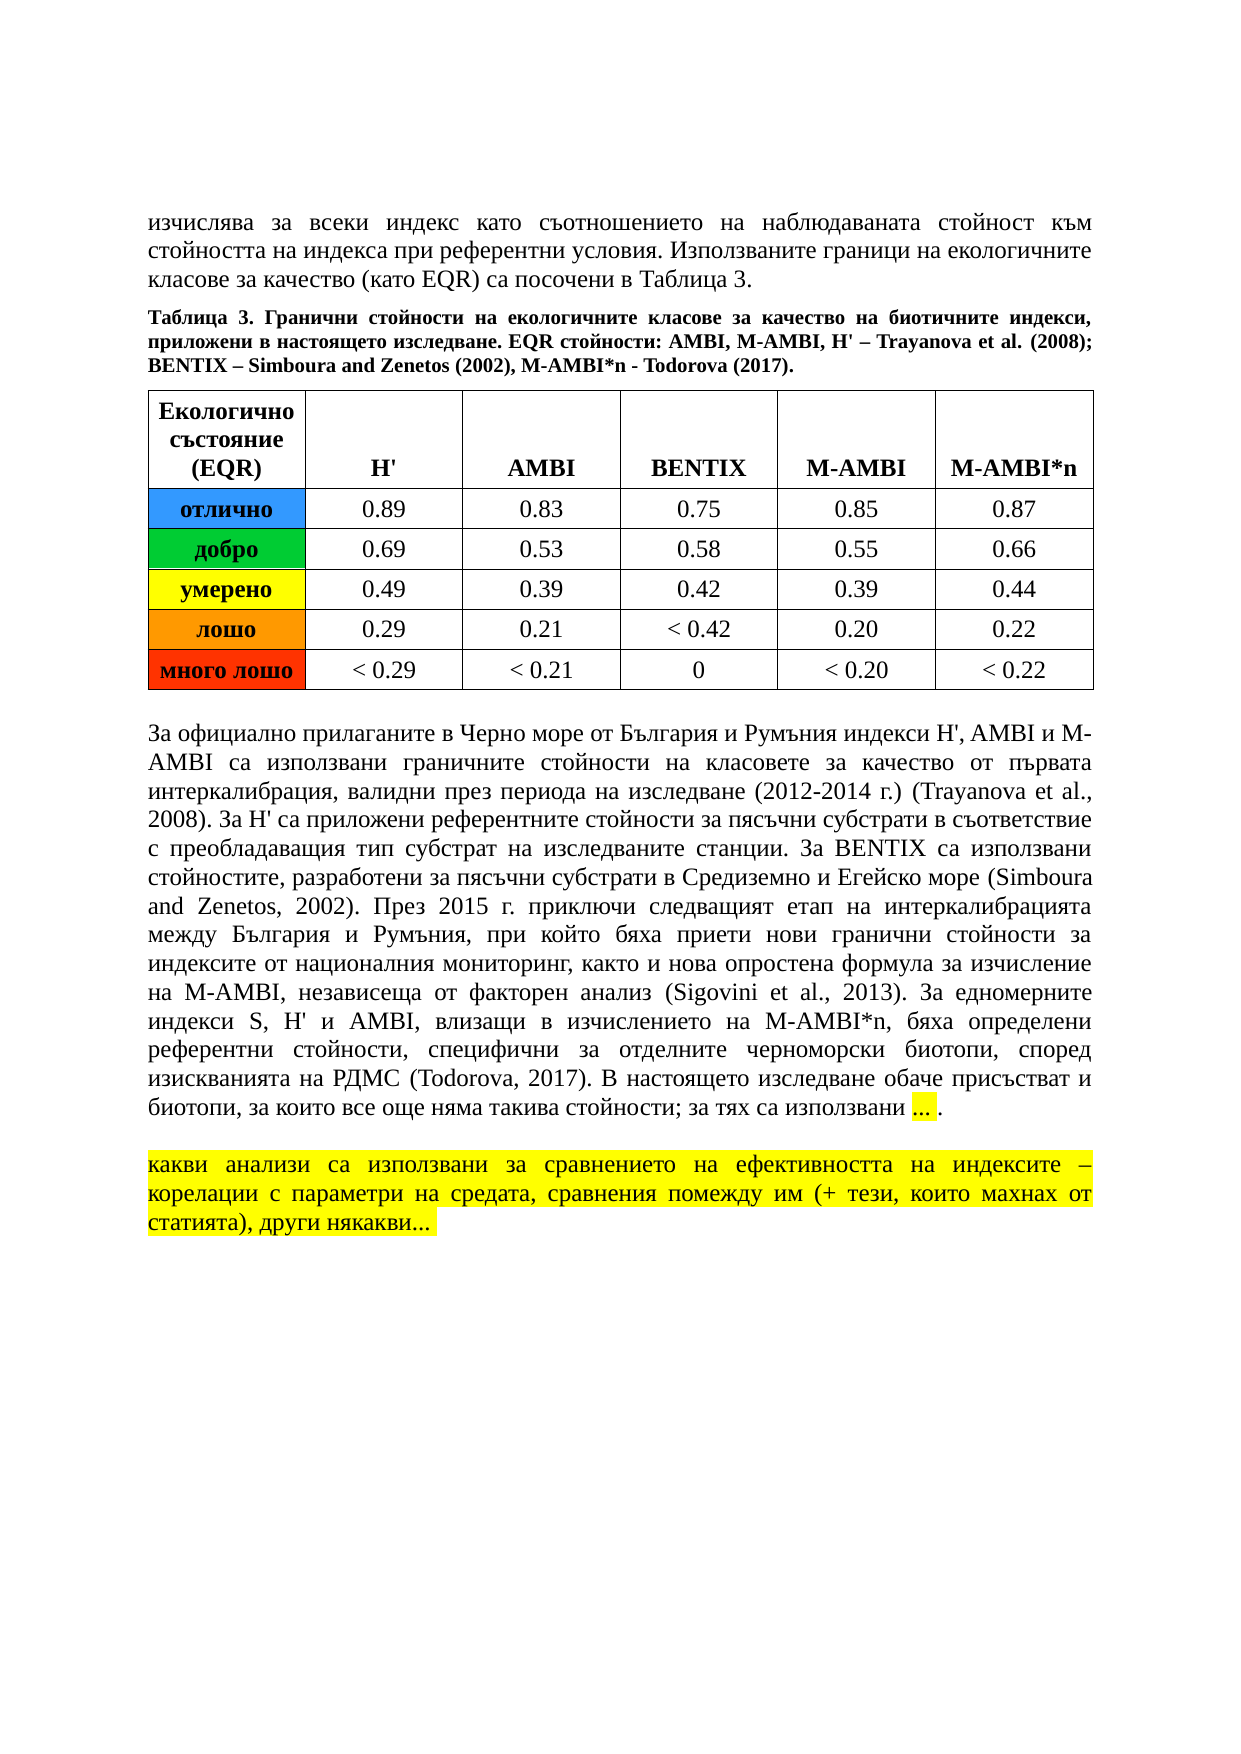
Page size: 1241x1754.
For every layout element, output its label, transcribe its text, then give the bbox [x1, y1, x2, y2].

text изчислява за всеки индекс като съотношението на наблюдаваната стойност към стойността на индекса при референтни условия. Използваните граници на екологичните класове за качество (като EQR) са посочени в Таблица 3. [148, 207, 1093, 293]
table_cell много лошо [149, 650, 305, 689]
table_cell 0.20 [778, 610, 935, 649]
table_cell 0.87 [936, 489, 1093, 528]
table_cell 0.39 [463, 570, 620, 609]
table_cell умерено [149, 570, 305, 609]
table_cell 0.55 [778, 529, 935, 568]
table_cell 0 [621, 650, 777, 689]
table_header M-AMBI [778, 391, 935, 488]
table_cell отлично [149, 489, 305, 528]
table_cell 0.44 [936, 570, 1093, 609]
text За официално прилаганите в Черно море от България и Румъния индекси H', AMBI и M-AMBI са използвани граничните стойности на класовете за качество от първата интеркалибрация, валидни през периода на изследване (2012-2014 г.) (Trayanova et al., 2008). За H' са приложени референтните стойности за пясъчни субстрати в съответствие с преобладаващия тип субстрат на изследваните станции. За BENTIX са използвани стойностите, разработени за пясъчни субстрати в Средиземно и Егейско море (Simboura and Zenetos, 2002). През 2015 г. приключи следващият етап на интеркалибрацията между България и Румъния, при който бяха приети нови гранични стойности за индексите от националния мониторинг, както и нова опростена формула за изчисление на M-AMBI, независеща от факторен анализ (Sigovini et al., 2013). За едномерните индекси S, H' и AMBI, влизащи в изчислението на M-AMBI*n, бяха определени референтни стойности, специфични за отделните черноморски биотопи, според изискванията на РДМС (Todorova, 2017). В настоящето изследване обаче присъстват и биотопи, за които все още няма такива стойности; за тях са използвани ... . [148, 718, 1093, 1121]
table_header Екологично състояние (EQR) [149, 391, 305, 488]
table_cell 0.49 [306, 570, 462, 609]
table_cell < 0.22 [936, 650, 1093, 689]
table_cell 0.69 [306, 529, 462, 568]
table_cell 0.21 [463, 610, 620, 649]
table_cell < 0.29 [306, 650, 462, 689]
text какви анализи са използвани за сравнението на ефективността на индексите – корелации с параметри на средата, сравнения помежду им (+ тези, които махнах от статията), други някакви... [148, 1149, 1093, 1236]
table_header AMBI [463, 391, 620, 488]
table_header H' [306, 391, 462, 488]
table_cell добро [149, 529, 305, 568]
table_cell 0.22 [936, 610, 1093, 649]
table_header M-AMBI*n [936, 391, 1093, 488]
table_cell 0.58 [621, 529, 777, 568]
table_cell лошо [149, 610, 305, 649]
table_cell 0.75 [621, 489, 777, 528]
table_cell 0.85 [778, 489, 935, 528]
text Таблица 3. Гранични стойности на екологичните класове за качество на биотичните индекси, приложени в настоящето изследване. EQR стойности: AMBI, M-AMBI, H' – Trayanova et al. (2008); BENTIX – Simboura and Zenetos (2002), M-AMBI*n - Todorova (2017). [148, 305, 1093, 377]
table_cell 0.66 [936, 529, 1093, 568]
table_cell 0.42 [621, 570, 777, 609]
table_cell < 0.20 [778, 650, 935, 689]
table_cell 0.89 [306, 489, 462, 528]
table_cell < 0.42 [621, 610, 777, 649]
table_cell 0.39 [778, 570, 935, 609]
table_cell 0.53 [463, 529, 620, 568]
table_cell < 0.21 [463, 650, 620, 689]
table_cell 0.83 [463, 489, 620, 528]
table_header BENTIX [621, 391, 777, 488]
table_cell 0.29 [306, 610, 462, 649]
